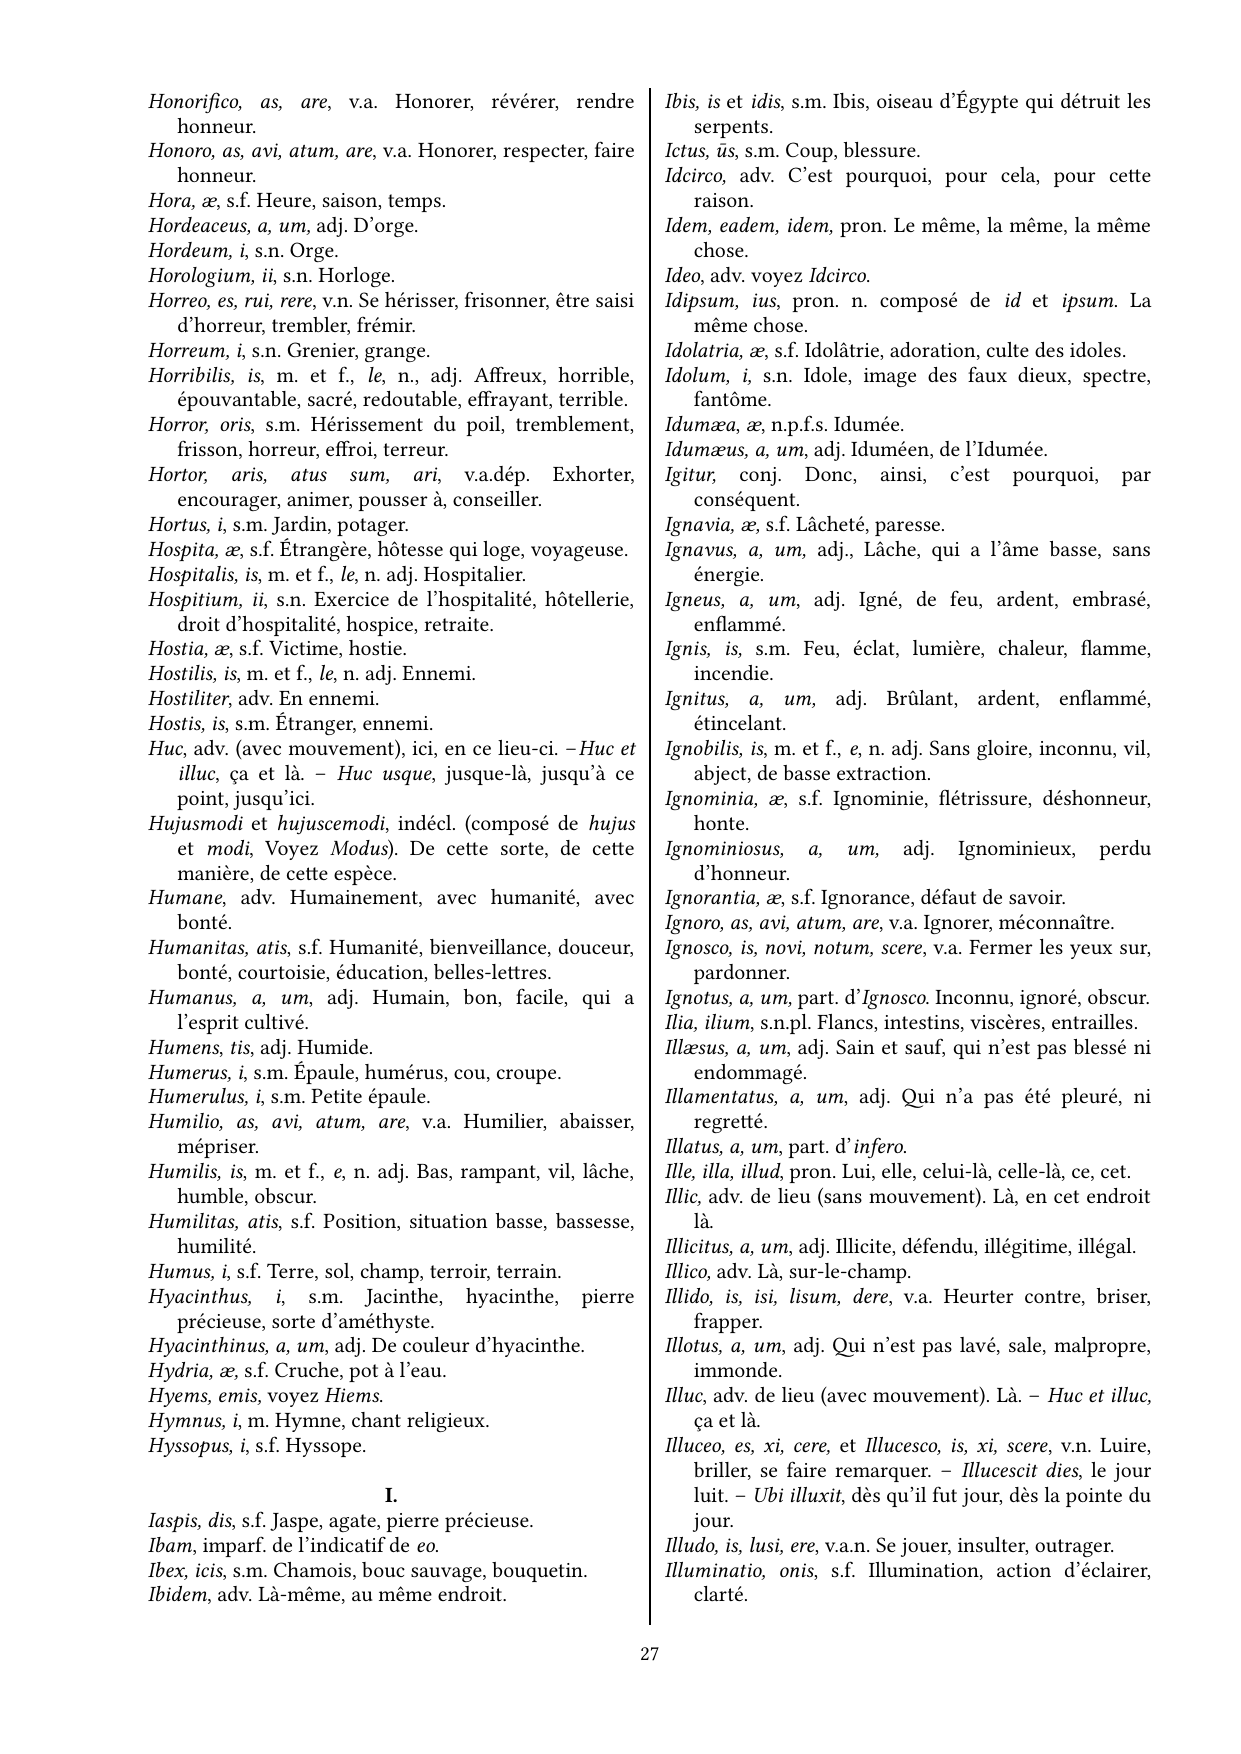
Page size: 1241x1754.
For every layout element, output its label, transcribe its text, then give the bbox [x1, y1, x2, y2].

text Ignosco, is, novi, notum, scere, v.a. Fermer les yeux sur, pardonner. [664, 935, 1152, 985]
text Hospitium, ii, s.n. Exercice de l’hospitalité, hôtellerie, droit d’hospitalité, hospice, retraite. [148, 586, 635, 636]
text Ilia, ilium, s.n.pl. Flancs, intestins, viscères, entrailles. [664, 1010, 1152, 1034]
text Hyems, emis, voyez Hiems. [148, 1383, 635, 1408]
text Humens, tis, adj. Humide. [148, 1034, 635, 1059]
text Hortus, i, s.m. Jardin, potager. [148, 512, 635, 537]
text Illuminatio, onis, s.f. Illumination, action d’éclairer, clarté. [664, 1557, 1152, 1607]
text Ideo, adv. voyez Idcirco. [664, 263, 1152, 288]
text Horologium, ii, s.n. Horloge. [148, 263, 635, 288]
text Ibidem, adv. Là-même, au même endroit. [148, 1582, 635, 1607]
text Ignavia, æ, s.f. Lâcheté, paresse. [664, 512, 1152, 537]
text Humerus, i, s.m. Épaule, humérus, cou, croupe. [148, 1059, 635, 1084]
text Illic, adv. de lieu (sans mouvement). Là, en cet endroit là. [664, 1184, 1152, 1234]
text Ibex, icis, s.m. Chamois, bouc sauvage, bouquetin. [148, 1557, 635, 1582]
text Hyssopus, i, s.f. Hyssope. [148, 1433, 635, 1458]
text Illico, adv. Là, sur-le-champ. [664, 1259, 1152, 1283]
text Illicitus, a, um, adj. Illicite, défendu, illégitime, illégal. [664, 1234, 1152, 1259]
text Ibis, is et idis, s.m. Ibis, oiseau d’Égypte qui détruit les serpents. [664, 88, 1152, 138]
text Illudo, is, lusi, ere, v.a.n. Se jouer, insulter, outrager. [664, 1532, 1152, 1557]
text Idumæus, a, um, adj. Iduméen, de l’Idumée. [664, 437, 1152, 462]
text Honorifico, as, are, v.a. Honorer, révérer, rendre honneur. [148, 88, 635, 138]
text Hydria, æ, s.f. Cruche, pot à l’eau. [148, 1358, 635, 1383]
text Ignotus, a, um, part. d’Ignosco. Inconnu, ignoré, obscur. [664, 985, 1152, 1010]
text Hordeaceus, a, um, adj. D’orge. [148, 213, 635, 238]
text Huc, adv. (avec mouvement), ici, en ce lieu-ci. –Huc et illuc, ça et là. – Huc usque, jusque-là, jusqu’à ce point, jusqu’ici. [148, 736, 635, 811]
text Humerulus, i, s.m. Petite épaule. [148, 1084, 635, 1109]
text Hospitalis, is, m. et f., le, n. adj. Hospitalier. [148, 562, 635, 586]
text Hostis, is, s.m. Étranger, ennemi. [148, 711, 635, 736]
text Ibam, imparf. de l’indicatif de eo. [148, 1532, 635, 1557]
text Idolatria, æ, s.f. Idolâtrie, adoration, culte des idoles. [664, 337, 1152, 362]
text Idumæa, æ, n.p.f.s. Idumée. [664, 412, 1152, 437]
text Idipsum, ius, pron. n. composé de id et ipsum. La même chose. [664, 288, 1152, 337]
text Ignorantia, æ, s.f. Ignorance, défaut de savoir. [664, 885, 1152, 910]
text Idem, eadem, idem, pron. Le même, la même, la même chose. [664, 213, 1152, 263]
text Illido, is, isi, lisum, dere, v.a. Heurter contre, briser, frapper. [664, 1283, 1152, 1333]
text Ignominiosus, a, um, adj. Ignominieux, perdu d’honneur. [664, 835, 1152, 885]
text Hortor, aris, atus sum, ari, v.a.dép. Exhorter, encourager, animer, pousser à, conseiller. [148, 462, 635, 512]
text Hostilis, is, m. et f., le, n. adj. Ennemi. [148, 661, 635, 686]
text Horror, oris, s.m. Hérissement du poil, tremblement, frisson, horreur, effroi, terreur. [148, 412, 635, 462]
text Hyacinthus, i, s.m. Jacinthe, hyacinthe, pierre précieuse, sorte d’améthyste. [148, 1283, 635, 1333]
text I. [148, 1483, 635, 1508]
text Humanitas, atis, s.f. Humanité, bienveillance, douceur, bonté, courtoisie, éducation, belles-lettres. [148, 935, 635, 985]
text Humilis, is, m. et f., e, n. adj. Bas, rampant, vil, lâche, humble, obscur. [148, 1159, 635, 1209]
text Hostiliter, adv. En ennemi. [148, 686, 635, 711]
text Ignitus, a, um, adj. Brûlant, ardent, enflammé, étincelant. [664, 686, 1152, 736]
text Ignominia, æ, s.f. Ignominie, flétrissure, déshonneur, honte. [664, 786, 1152, 835]
text Illotus, a, um, adj. Qui n’est pas lavé, sale, malpropre, immonde. [664, 1333, 1152, 1383]
text Ictus, ūs, s.m. Coup, blessure. [664, 138, 1152, 163]
text Humanus, a, um, adj. Humain, bon, facile, qui a l’esprit cultivé. [148, 985, 635, 1034]
text Hostia, æ, s.f. Victime, hostie. [148, 636, 635, 661]
text Ignis, is, s.m. Feu, éclat, lumière, chaleur, flamme, incendie. [664, 636, 1152, 686]
text Iaspis, dis, s.f. Jaspe, agate, pierre précieuse. [148, 1508, 635, 1532]
text Horreum, i, s.n. Grenier, grange. [148, 337, 635, 362]
text Ille, illa, illud, pron. Lui, elle, celui-là, celle-là, ce, cet. [664, 1159, 1152, 1184]
text Ignavus, a, um, adj., Lâche, qui a l’âme basse, sans énergie. [664, 537, 1152, 586]
text Illuc, adv. de lieu (avec mouvement). Là. – Huc et illuc, ça et là. [664, 1383, 1152, 1433]
text Horreo, es, rui, rere, v.n. Se hérisser, frisonner, être saisi d’horreur, trembler, frémir. [148, 288, 635, 337]
text Ignobilis, is, m. et f., e, n. adj. Sans gloire, inconnu, vil, abject, de basse extraction. [664, 736, 1152, 786]
text Hora, æ, s.f. Heure, saison, temps. [148, 188, 635, 213]
text Hospita, æ, s.f. Étrangère, hôtesse qui loge, voyageuse. [148, 537, 635, 562]
text Illuceo, es, xi, cere, et Illucesco, is, xi, scere, v.n. Luire, briller, se faire remarquer. – Illucescit dies, le jour luit. – Ubi illuxit, dès qu’il fut jour, dès la pointe du jour. [664, 1433, 1152, 1532]
text Illatus, a, um, part. d’infero. [664, 1134, 1152, 1159]
text Illamentatus, a, um, adj. Qui n’a pas été pleuré, ni regretté. [664, 1084, 1152, 1134]
text Ignoro, as, avi, atum, are, v.a. Ignorer, méconnaître. [664, 910, 1152, 935]
text Hordeum, i, s.n. Orge. [148, 238, 635, 263]
text Humane, adv. Humainement, avec humanité, avec bonté. [148, 885, 635, 935]
text Hyacinthinus, a, um, adj. De couleur d’hyacinthe. [148, 1333, 635, 1358]
text Horribilis, is, m. et f., le, n., adj. Affreux, horrible, épouvantable, sacré, redoutable, effrayant, terrible. [148, 362, 635, 412]
text Humus, i, s.f. Terre, sol, champ, terroir, terrain. [148, 1259, 635, 1283]
text Idcirco, adv. C’est pourquoi, pour cela, pour cette raison. [664, 163, 1152, 213]
text Hymnus, i, m. Hymne, chant religieux. [148, 1408, 635, 1433]
text Igneus, a, um, adj. Igné, de feu, ardent, embrasé, enflammé. [664, 586, 1152, 636]
text Hujusmodi et hujuscemodi, indécl. (composé de hujus et modi, Voyez Modus). De cette sorte, de cette manière, de cette espèce. [148, 811, 635, 885]
text Illæsus, a, um, adj. Sain et sauf, qui n’est pas blessé ni endommagé. [664, 1034, 1152, 1084]
text Idolum, i, s.n. Idole, image des faux dieux, spectre, fantôme. [664, 362, 1152, 412]
text Humilio, as, avi, atum, are, v.a. Humilier, abaisser, mépriser. [148, 1109, 635, 1159]
text Igitur, conj. Donc, ainsi, c’est pourquoi, par conséquent. [664, 462, 1152, 512]
text Humilitas, atis, s.f. Position, situation basse, bassesse, humilité. [148, 1209, 635, 1259]
text Honoro, as, avi, atum, are, v.a. Honorer, respecter, faire honneur. [148, 138, 635, 188]
